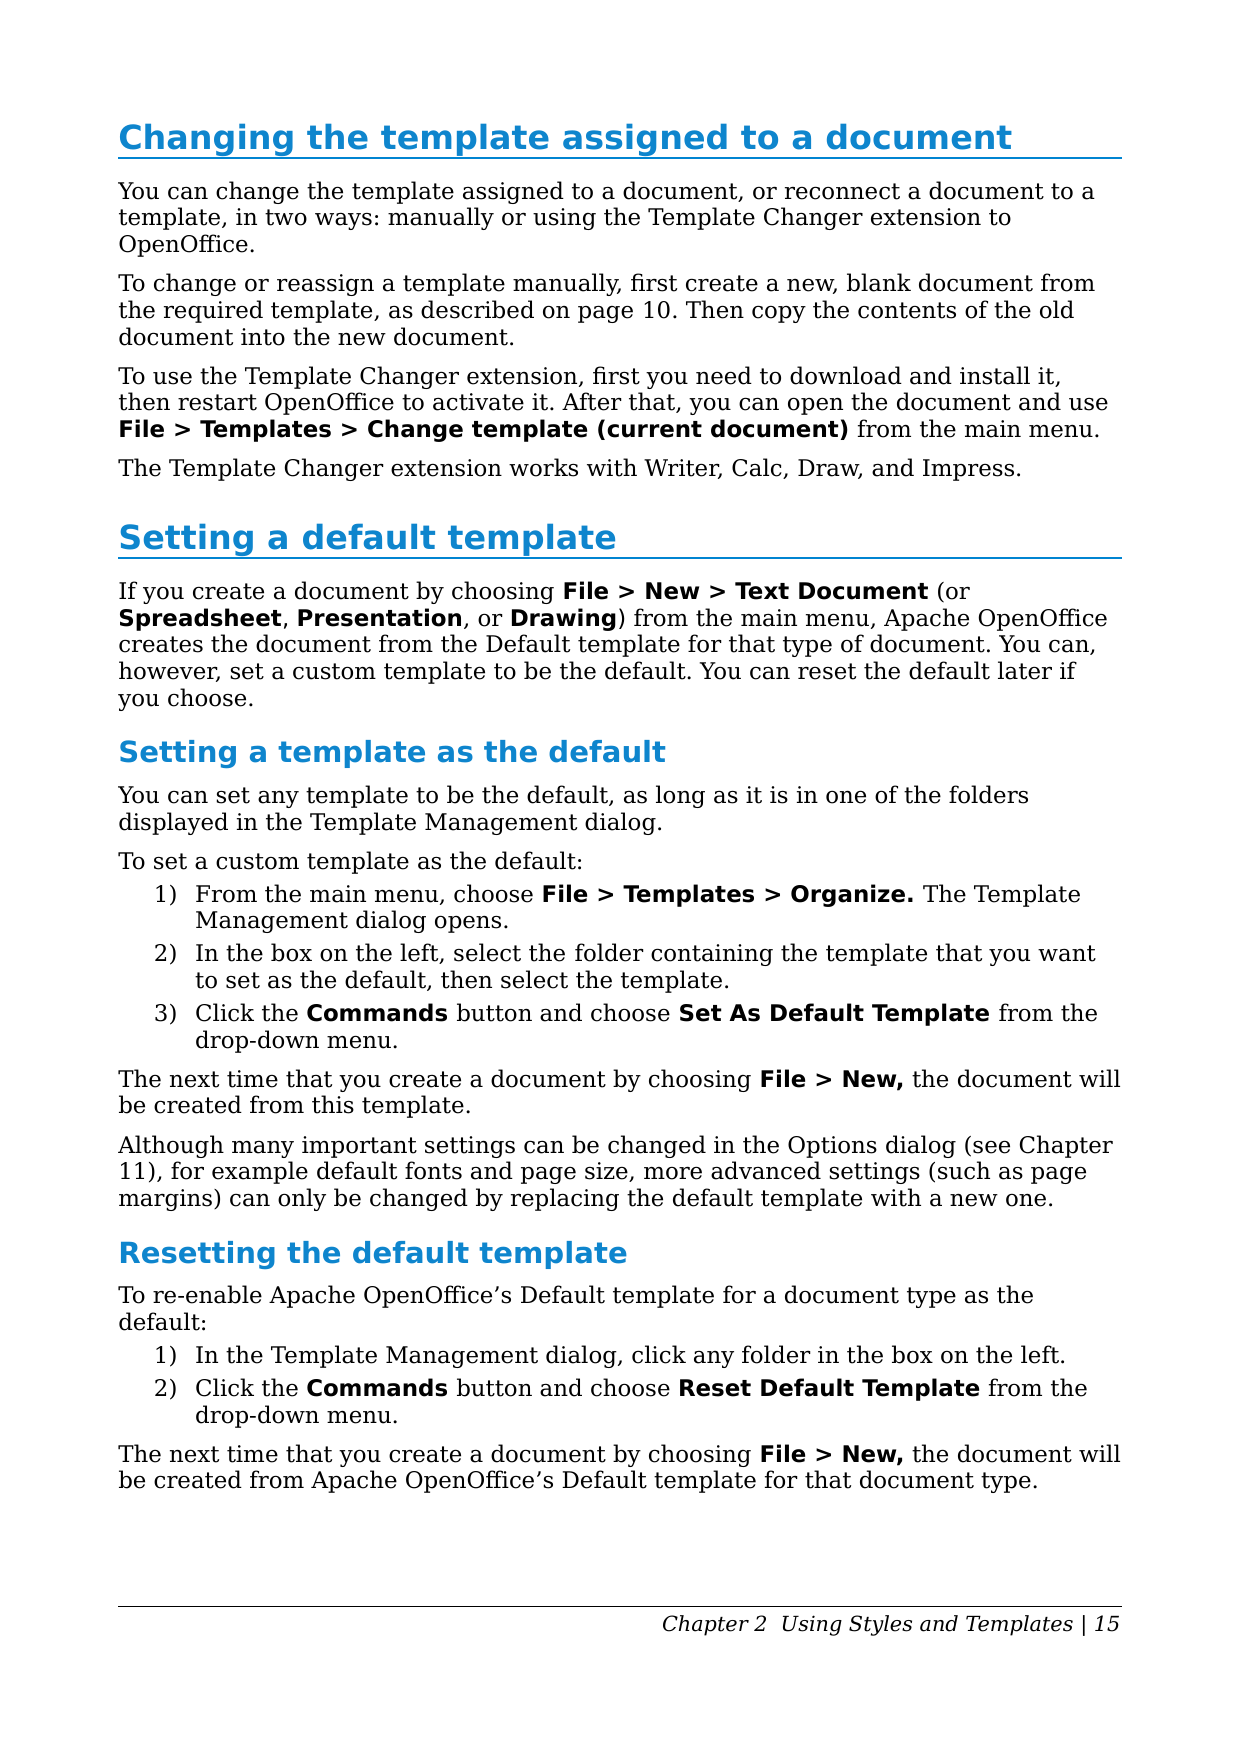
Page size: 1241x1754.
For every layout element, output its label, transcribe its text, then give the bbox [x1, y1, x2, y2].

list To re-enable Apache OpenOffice’s Default template for a document type as the default: [118, 1282, 1122, 1336]
subtitle Setting a template as the default [118, 736, 1122, 769]
text The Template Changer extension works with Writer, Calc, Draw, and Impress. [118, 455, 1122, 482]
text To use the Template Changer extension, first you need to download and install it, then restart OpenOffice to activate it. After that, you can open the document and use File > Templates > Change template (current document) from the main menu. [118, 363, 1122, 443]
text You can set any template to be the default, as long as it is in one of the folders displayed in the Template Management dialog. [118, 782, 1122, 835]
list In the box on the left, select the folder containing the template that you want to set as the default, then select the template. [177, 941, 1122, 994]
text You can change the template assigned to a document, or reconnect a document to a template, in two ways: manually or using the Template Changer extension to OpenOffice. [118, 178, 1122, 258]
list Click the Commands button and choose Set As Default Template from the drop-down menu. [177, 1000, 1122, 1053]
list From the main menu, choose File > Templates > Organize. The Template Management dialog opens. [177, 881, 1122, 934]
list In the Template Management dialog, click any folder in the box on the left. [177, 1342, 1122, 1369]
list To set a custom template as the default: [118, 848, 1122, 874]
list Click the Commands button and choose Reset Default Template from the drop-down menu. [177, 1375, 1122, 1428]
text To change or reassign a template manually, first create a new, blank document from the required template, as described on page 10. Then copy the contents of the old document into the new document. [118, 270, 1122, 350]
text The next time that you create a document by choosing File > New, the document will be created from Apache OpenOffice’s Default template for that document type. [118, 1441, 1122, 1494]
subtitle Changing the template assigned to a document [118, 118, 1122, 157]
subtitle Resetting the default template [118, 1236, 1122, 1270]
text Although many important settings can be changed in the Options dialog (see Chapter 11), for example default fonts and page size, more advanced settings (such as page margins) can only be changed by replacing the default template with a new one. [118, 1132, 1122, 1212]
text If you create a document by choosing File > New > Text Document (or Spreadsheet, Presentation, or Drawing) from the main menu, Apache OpenOffice creates the document from the Default template for that type of document. You can, however, set a custom template to be the default. You can reset the default later if you choose. [118, 578, 1122, 711]
subtitle Setting a default template [118, 518, 1122, 557]
text The next time that you create a document by choosing File > New, the document will be created from this template. [118, 1066, 1122, 1119]
